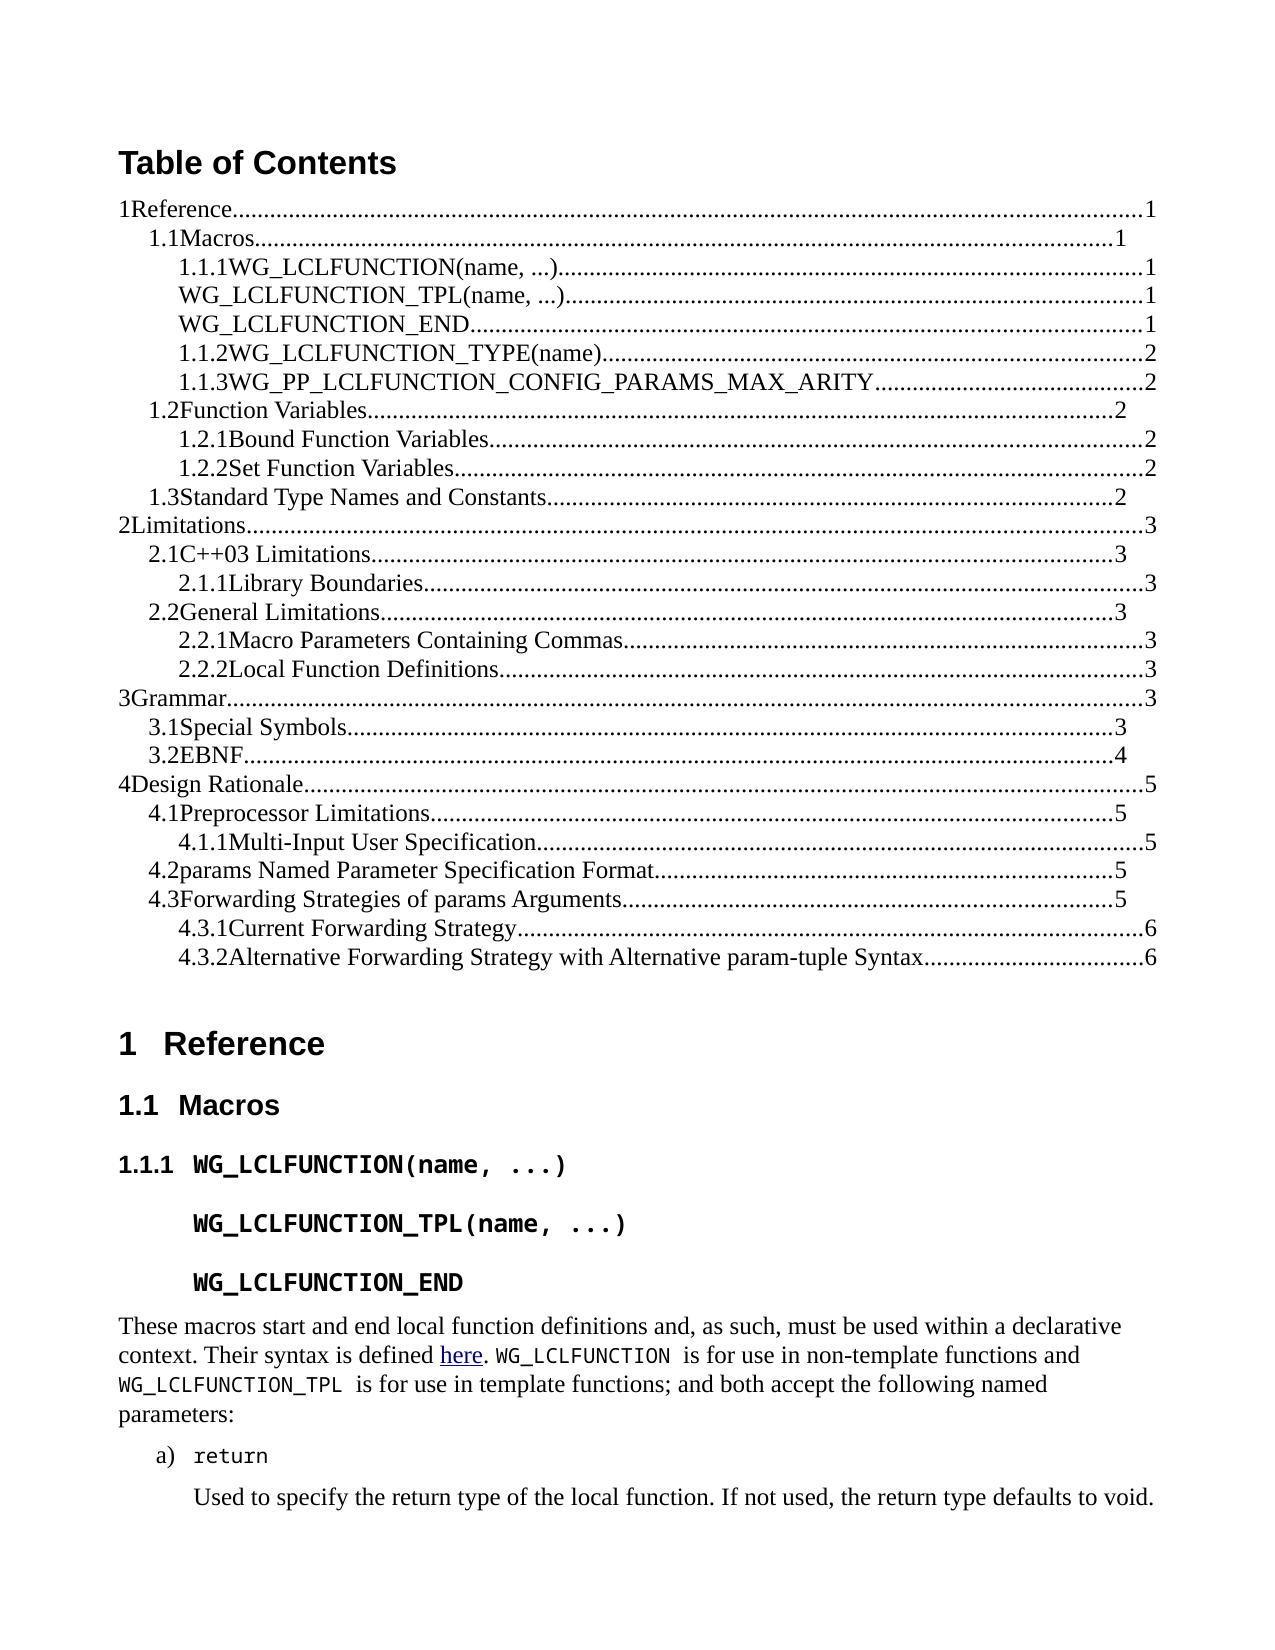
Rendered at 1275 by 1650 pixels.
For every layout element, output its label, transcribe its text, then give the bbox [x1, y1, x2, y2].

text 2.2.1Macro Parameters Containing Commas 3 [178, 625, 1157, 654]
text 4.3Forwarding Strategies of params Arguments 5 [148, 884, 1127, 913]
text 2.2.2Local Function Definitions 3 [178, 654, 1157, 683]
subtitle Macros [118, 1088, 1157, 1121]
text 2Limitations 3 [118, 510, 1157, 539]
text WG_LCLFUNCTION_END 1 [178, 309, 1157, 338]
text 1.2.1Bound Function Variables 2 [178, 424, 1157, 453]
text 1.1.1WG_LCLFUNCTION(name, ...) 1 [178, 252, 1157, 280]
text 2.1.1Library Boundaries 3 [178, 568, 1157, 597]
text 2.1C++03 Limitations 3 [148, 539, 1127, 568]
text 1.2Function Variables 2 [148, 395, 1127, 424]
text 1Reference 1 [118, 194, 1157, 223]
text 1.1.3WG_PP_LCLFUNCTION_CONFIG_PARAMS_MAX_ARITY 2 [178, 367, 1157, 395]
text 2.2General Limitations 3 [148, 597, 1127, 625]
subtitle WG_LCLFUNCTION_TPL(name, ...) [118, 1205, 1157, 1239]
text 3.2EBNF 4 [148, 740, 1127, 769]
text 3Grammar 3 [118, 683, 1157, 712]
list return [156, 1440, 1157, 1469]
text 1.1.2WG_LCLFUNCTION_TYPE(name) 2 [178, 338, 1157, 367]
text 3.1Special Symbols 3 [148, 712, 1127, 740]
text 4.1Preprocessor Limitations 5 [148, 798, 1127, 827]
text 4.1.1Multi-Input User Specification 5 [178, 827, 1157, 855]
text 4.3.2Alternative Forwarding Strategy with Alternative param-tuple Syntax 6 [178, 942, 1157, 970]
text 1.1Macros 1 [148, 223, 1127, 252]
subtitle Reference [118, 1024, 1157, 1063]
text WG_LCLFUNCTION_TPL(name, ...) 1 [178, 280, 1157, 309]
subtitle WG_LCLFUNCTION_END [118, 1264, 1157, 1298]
text 1.3Standard Type Names and Constants 2 [148, 482, 1127, 510]
list These macros start and end local function definitions and, as such, must be used within a declarative context. Their syntax is defined here. WG_LCLFUNCTION is for use in non-template functions and WG_LCLFUNCTION_TPL is for use in template functions; and both accept the following named parameters: [118, 1311, 1157, 1427]
subtitle Table of Contents [118, 143, 1157, 182]
text 4Design Rationale 5 [118, 769, 1157, 798]
text 4.3.1Current Forwarding Strategy 6 [178, 913, 1157, 942]
text 4.2params Named Parameter Specification Format 5 [148, 855, 1127, 884]
text 1.2.2Set Function Variables 2 [178, 453, 1157, 482]
subtitle WG_LCLFUNCTION(name, ...) [118, 1146, 1157, 1180]
list Used to specify the return type of the local function. If not used, the return type defaults to void. [156, 1482, 1157, 1511]
